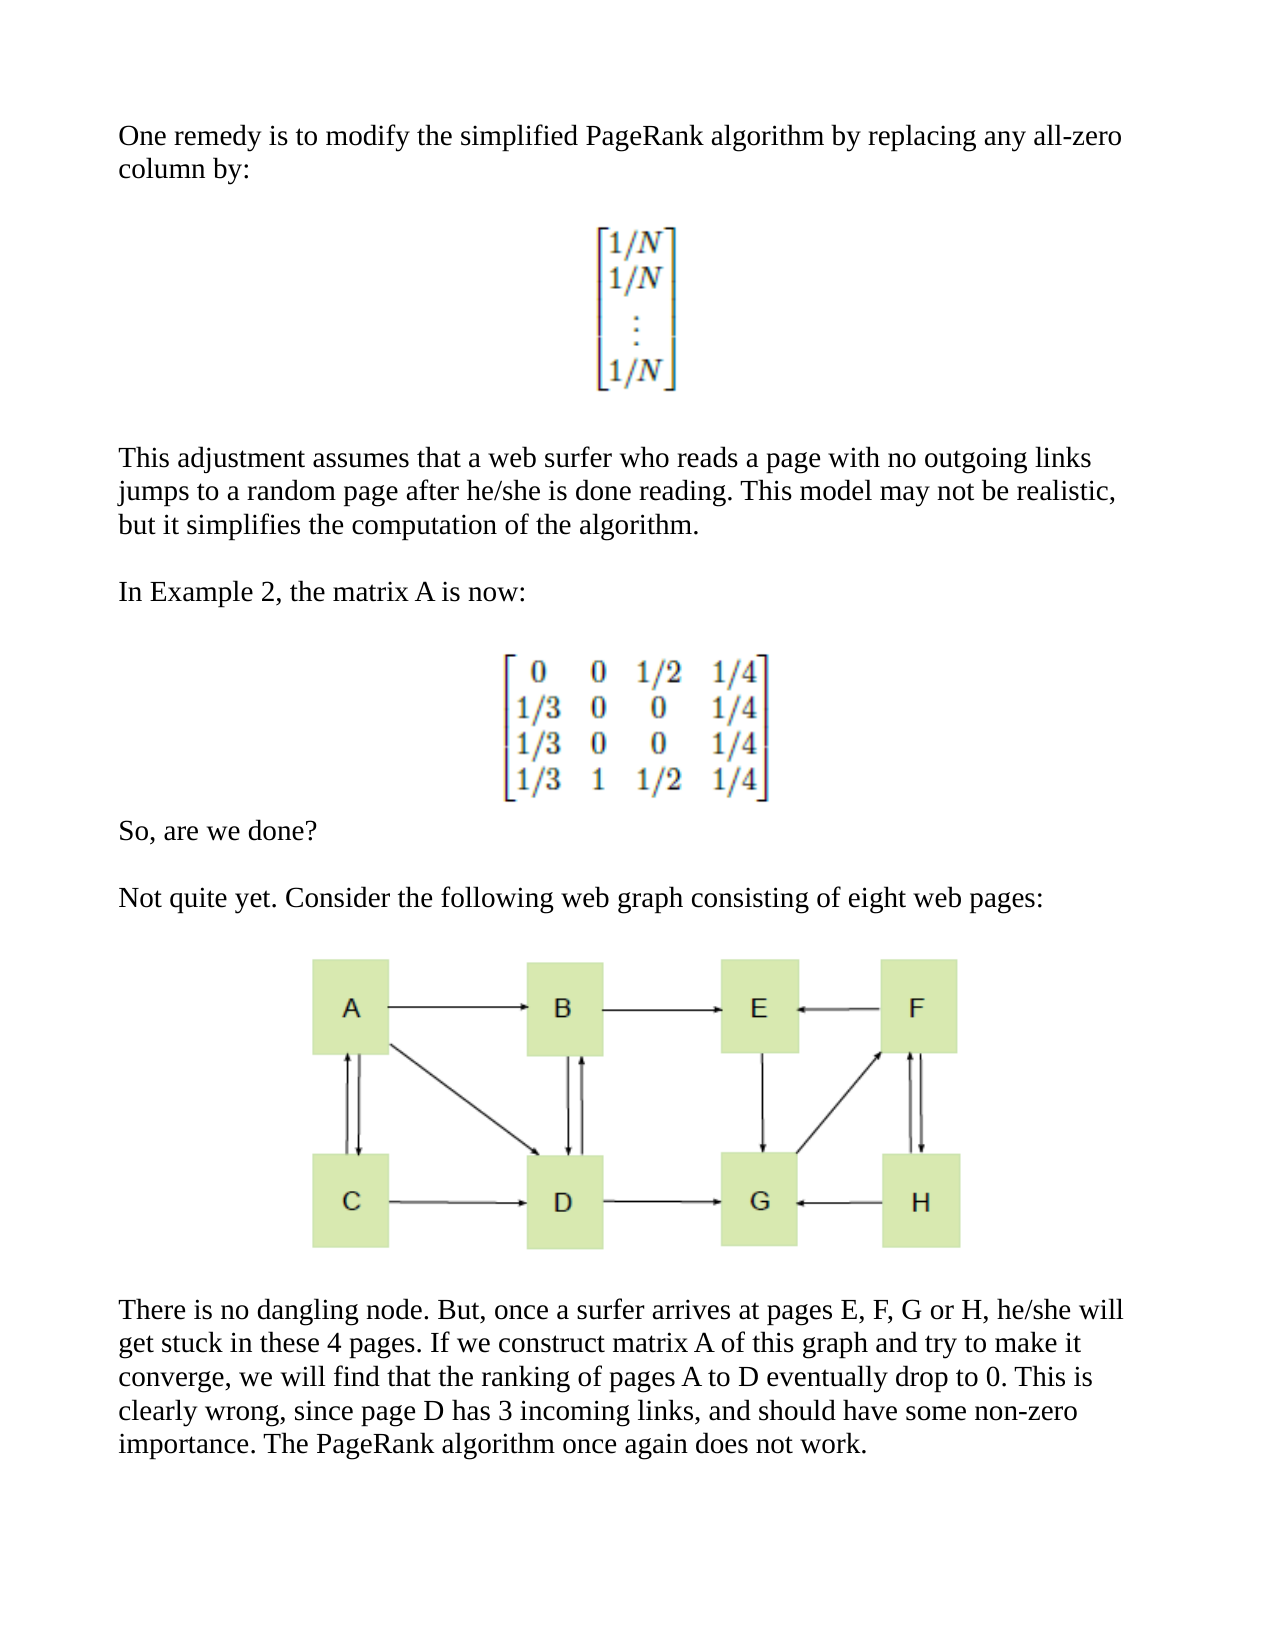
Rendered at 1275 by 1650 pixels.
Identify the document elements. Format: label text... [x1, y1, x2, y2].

text This adjustment assumes that a web surfer who reads a page with no outgoing links jumps to a random page after he/she is done reading. This model may not be realistic, but it simplifies the computation of the algorithm. [118, 440, 1157, 541]
picture [494, 641, 781, 814]
picture [587, 218, 688, 407]
text There is no dangling node. But, once a surfer arrives at pages E, F, G or H, he/she will get stuck in these 4 pages. If we construct matrix A of this graph and try to make it converge, we will find that the ranking of pages A to D eventually drop to 0. This is clearly wrong, since page D has 3 incoming links, and should have some non-zero importance. The PageRank algorithm once again does not work. [118, 1292, 1157, 1460]
text So, are we done? [118, 814, 1157, 847]
picture [297, 947, 978, 1259]
text In Example 2, the matrix A is now: [118, 574, 1157, 608]
text One remedy is to modify the simplified PageRank algorithm by replacing any all-zero column by: [118, 118, 1157, 185]
text Not quite yet. Consider the following web graph consisting of eight web pages: [118, 880, 1157, 914]
